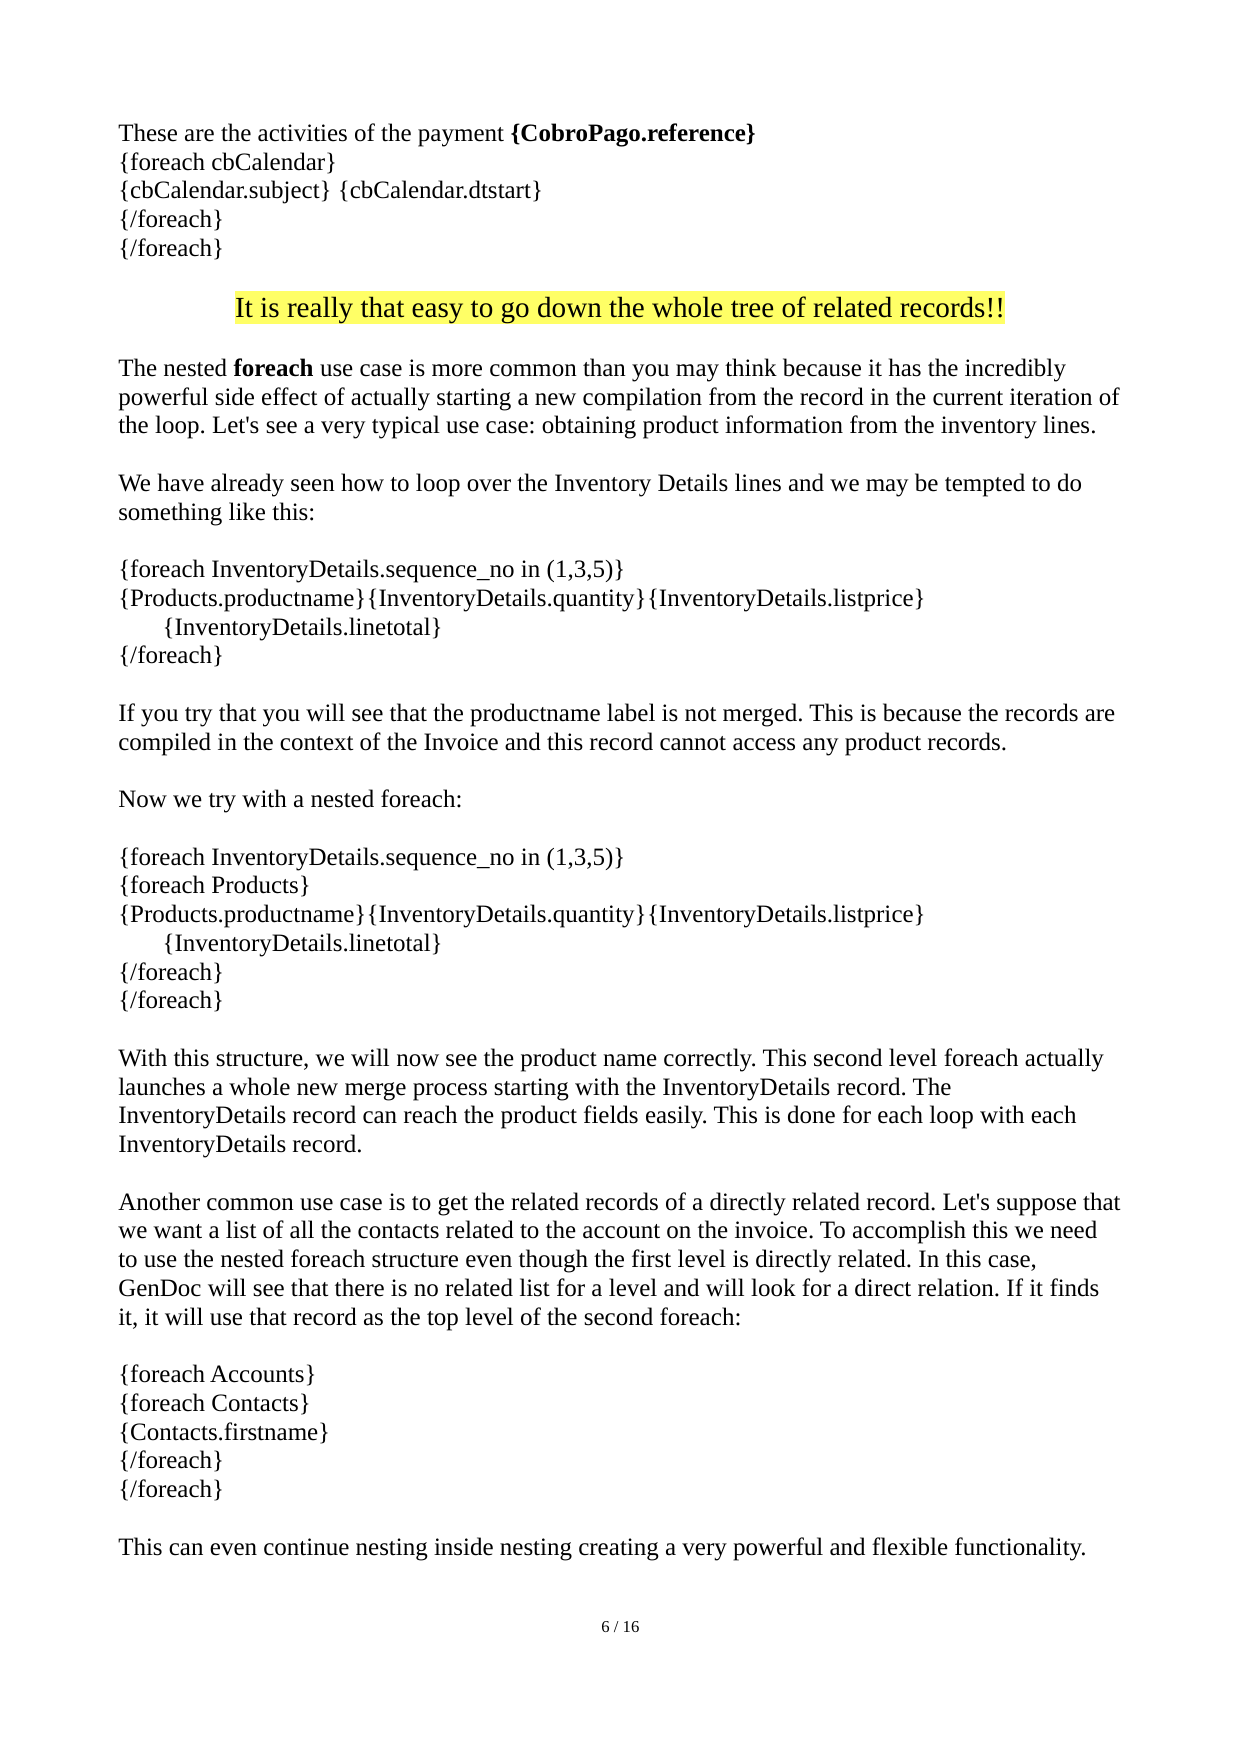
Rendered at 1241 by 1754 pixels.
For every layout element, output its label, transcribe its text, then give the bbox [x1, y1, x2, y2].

text {Products.productname} {InventoryDetails.quantity} {InventoryDetails.listprice} {InventoryDetails.linetotal} [118, 899, 1122, 957]
text If you try that you will see that the productname label is not merged. This is because the records are compiled in the context of the Invoice and this record cannot access any product records. [118, 698, 1122, 755]
text {/foreach} [118, 1445, 1122, 1474]
text Another common use case is to get the related records of a directly related record. Let's suppose that we want a list of all the contacts related to the account on the invoice. To accomplish this we need to use the nested foreach structure even though the first level is directly related. In this case, GenDoc will see that there is no related list for a level and will look for a direct relation. If it finds it, it will use that record as the top level of the second foreach: [118, 1187, 1122, 1330]
text {foreach cbCalendar} [118, 147, 1122, 176]
text {/foreach} [118, 233, 1122, 262]
text {cbCalendar.subject} {cbCalendar.dtstart} [118, 176, 1122, 204]
text {foreach Accounts} [118, 1359, 1122, 1388]
text We have already seen how to loop over the Inventory Details lines and we may be tempted to do something like this: [118, 468, 1122, 525]
text This can even continue nesting inside nesting creating a very powerful and flexible functionality. [118, 1532, 1122, 1560]
text {/foreach} [118, 1474, 1122, 1503]
text {Products.productname} {InventoryDetails.quantity} {InventoryDetails.listprice} {InventoryDetails.linetotal} [118, 583, 1122, 640]
text {/foreach} [118, 640, 1122, 669]
text {foreach InventoryDetails.sequence_no in (1,3,5)} [118, 554, 1122, 583]
text Now we try with a nested foreach: [118, 784, 1122, 813]
text These are the activities of the payment {CobroPago.reference} [118, 118, 1122, 147]
text {foreach Products} [118, 870, 1122, 899]
text {/foreach} [118, 985, 1122, 1014]
text With this structure, we will now see the product name correctly. This second level foreach actually launches a whole new merge process starting with the InventoryDetails record. The InventoryDetails record can reach the product fields easily. This is done for each loop with each InventoryDetails record. [118, 1043, 1122, 1158]
text {/foreach} [118, 957, 1122, 985]
text It is really that easy to go down the whole tree of related records!! [118, 291, 1122, 324]
text {foreach Contacts} [118, 1388, 1122, 1417]
text {/foreach} [118, 204, 1122, 233]
text The nested foreach use case is more common than you may think because it has the incredibly powerful side effect of actually starting a new compilation from the record in the current iteration of the loop. Let's see a very typical use case: obtaining product information from the inventory lines. [118, 353, 1122, 439]
text {foreach InventoryDetails.sequence_no in (1,3,5)} [118, 842, 1122, 870]
text {Contacts.firstname} [118, 1417, 1122, 1445]
